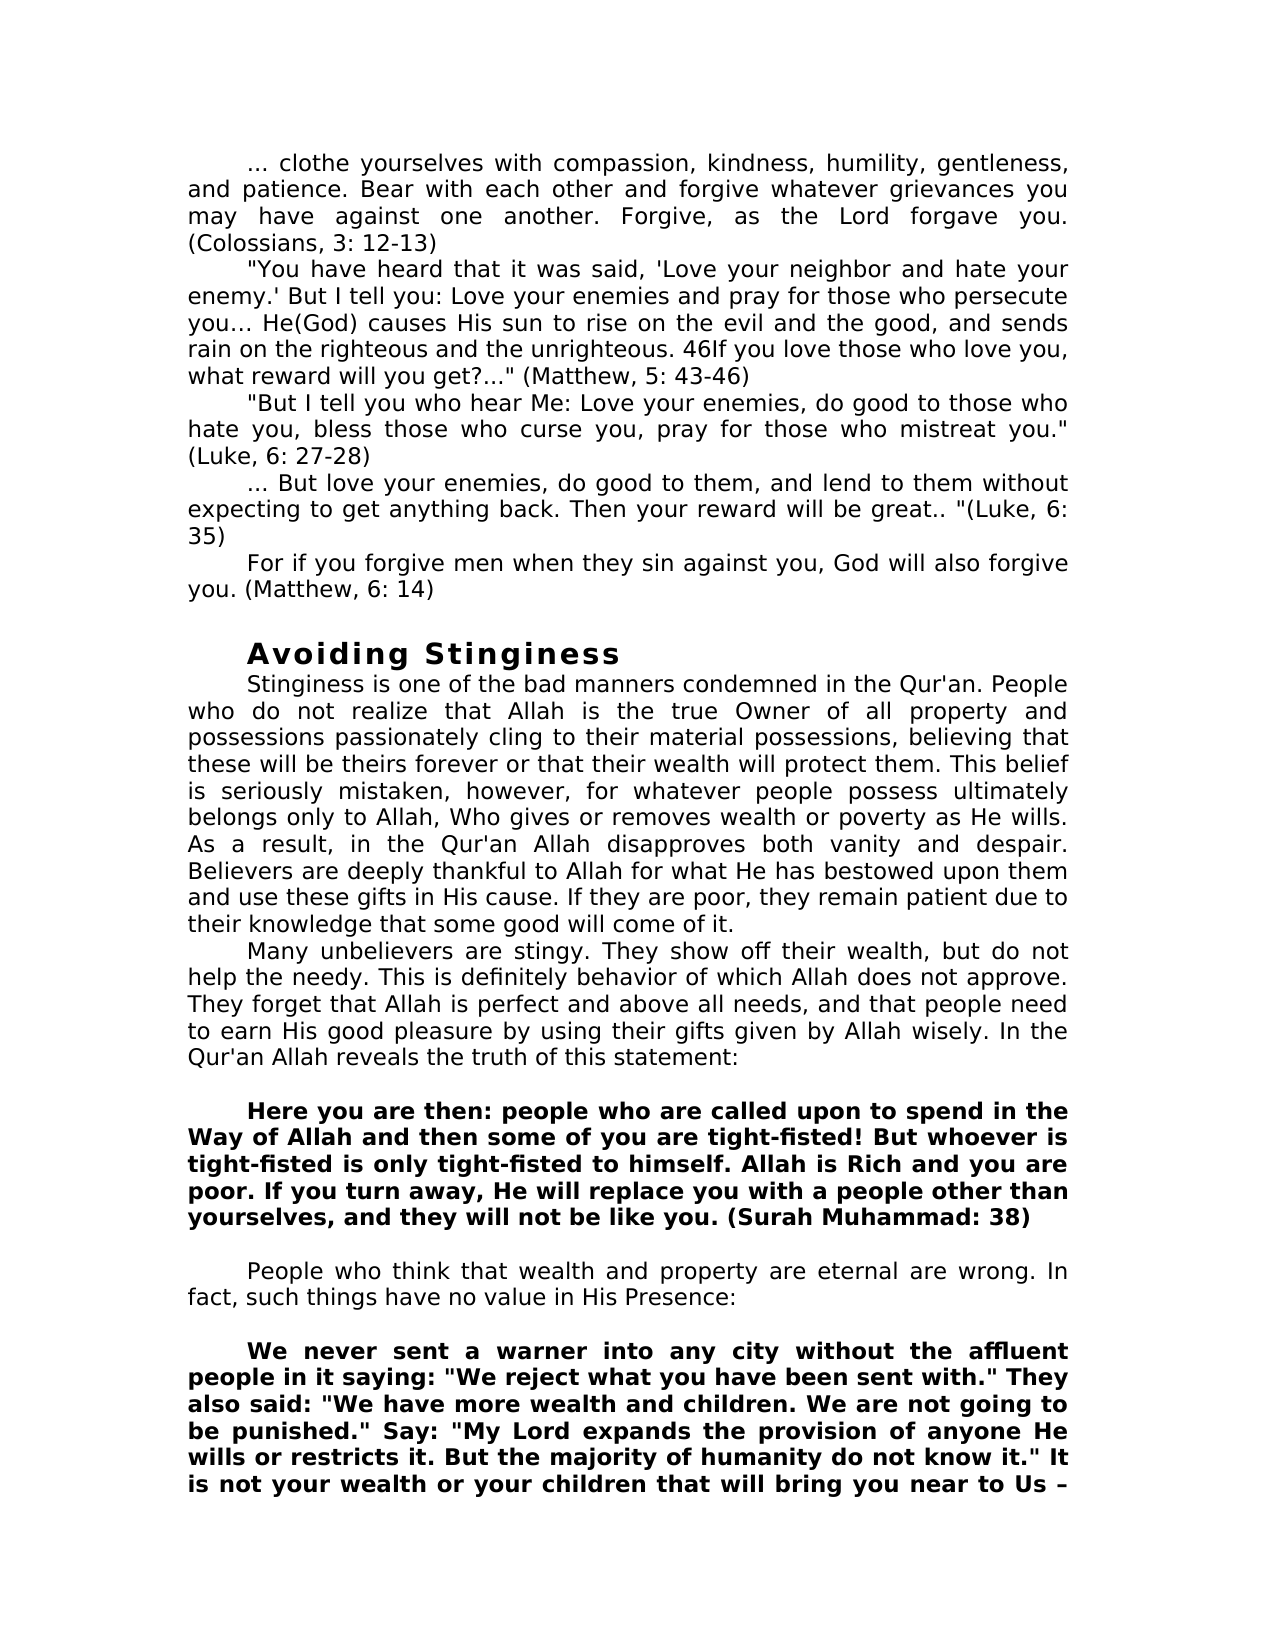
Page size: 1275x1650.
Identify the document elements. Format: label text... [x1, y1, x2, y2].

text "But I tell you who hear Me: Love your enemies, do good to those who hate you, bless those who curse you, pray for those who mistreat you." (Luke, 6: 27-28) [187, 390, 1070, 470]
text Avoiding Stinginess [187, 637, 1070, 671]
text Stinginess is one of the bad manners condemned in the Qur'an. People who do not realize that Allah is the true Owner of all property and possessions passionately cling to their material possessions, believing that these will be theirs forever or that their wealth will protect them. This belief is seriously mistaken, however, for whatever people possess ultimately belongs only to Allah, Who gives or removes wealth or poverty as He wills. As a result, in the Qur'an Allah disapproves both vanity and despair. Believers are deeply thankful to Allah for what He has bestowed upon them and use these gifts in His cause. If they are poor, they remain patient due to their knowledge that some good will come of it. [187, 671, 1070, 938]
text Many unbelievers are stingy. They show off their wealth, but do not help the needy. This is definitely behavior of which Allah does not approve. They forget that Allah is perfect and above all needs, and that people need to earn His good pleasure by using their gifts given by Allah wisely. In the Qur'an Allah reveals the truth of this statement: [187, 938, 1070, 1071]
text For if you forgive men when they sin against you, God will also forgive you. (Matthew, 6: 14) [187, 550, 1070, 603]
text ... But love your enemies, do good to them, and lend to them without expecting to get anything back. Then your reward will be great.. "(Luke, 6: 35) [187, 470, 1070, 550]
text We never sent a warner into any city without the affluent people in it saying: "We reject what you have been sent with." They also said: "We have more wealth and children. We are not going to be punished." Say: "My Lord expands the provision of anyone He wills or restricts it. But the majority of humanity do not know it." It is not your wealth or your children that will bring you near to Us – [187, 1338, 1070, 1498]
text "You have heard that it was said, 'Love your neighbor and hate your enemy.' But I tell you: Love your enemies and pray for those who persecute you… He(God) causes His sun to rise on the evil and the good, and sends rain on the righteous and the unrighteous. 46If you love those who love you, what reward will you get?..." (Matthew, 5: 43-46) [187, 257, 1070, 390]
text Here you are then: people who are called upon to spend in the Way of Allah and then some of you are tight-fisted! But whoever is tight-fisted is only tight-fisted to himself. Allah is Rich and you are poor. If you turn away, He will replace you with a people other than yourselves, and they will not be like you. (Surah Muhammad: 38) [187, 1098, 1070, 1231]
text People who think that wealth and property are eternal are wrong. In fact, such things have no value in His Presence: [187, 1258, 1070, 1311]
text ... clothe yourselves with compassion, kindness, humility, gentleness, and patience. Bear with each other and forgive whatever grievances you may have against one another. Forgive, as the Lord forgave you. (Colossians, 3: 12-13) [187, 150, 1070, 257]
